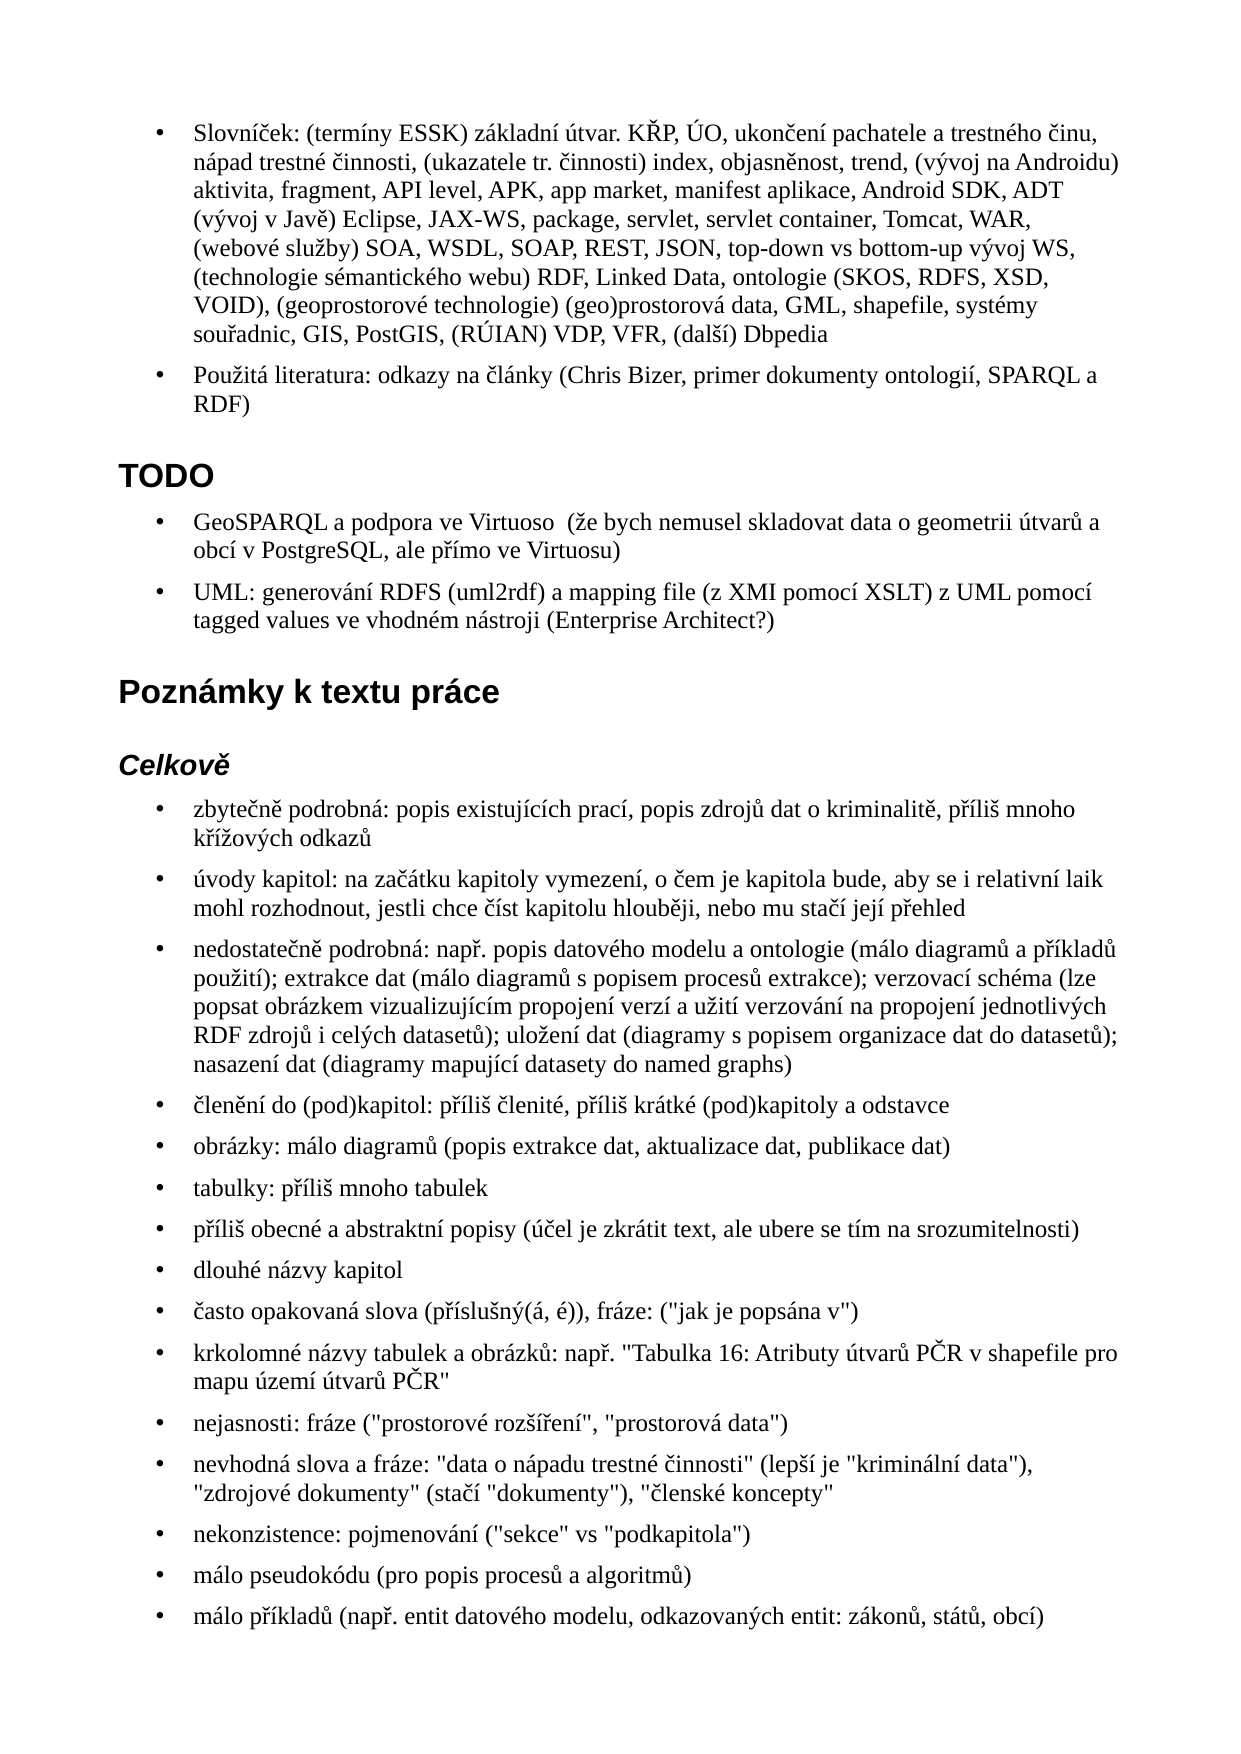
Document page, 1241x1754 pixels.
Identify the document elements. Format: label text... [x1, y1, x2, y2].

list příliš obecné a abstraktní popisy (účel je zkrátit text, ale ubere se tím na srozumitelnosti) [156, 1214, 1122, 1243]
list nejasnosti: fráze ("prostorové rozšíření", "prostorová data") [156, 1408, 1122, 1436]
list Použitá literatura: odkazy na články (Chris Bizer, primer dokumenty ontologií, SPARQL a RDF) [156, 361, 1122, 418]
list UML: generování RDFS (uml2rdf) a mapping file (z XMI pomocí XSLT) z UML pomocí tagged values ve vhodném nástroji (Enterprise Architect?) [156, 577, 1122, 634]
list nekonzistence: pojmenování ("sekce" vs "podkapitola") [156, 1519, 1122, 1548]
subtitle TODO [118, 456, 1122, 494]
subtitle Poznámky k textu práce [118, 672, 1122, 710]
list Slovníček: (termíny ESSK) základní útvar. KŘP, ÚO, ukončení pachatele a trestného činu, nápad trestné činnosti, (ukazatele tr. činnosti) index, objasněnost, trend, (vývoj na Androidu) aktivita, fragment, API level, APK, app market, manifest aplikace, Android SDK, ADT (vývoj v Javě) Eclipse, JAX-WS, package, servlet, servlet container, Tomcat, WAR, (webové služby) SOA, WSDL, SOAP, REST, JSON, top-down vs bottom-up vývoj WS, (technologie sémantického webu) RDF, Linked Data, ontologie (SKOS, RDFS, XSD, VOID), (geoprostorové technologie) (geo)prostorová data, GML, shapefile, systémy souřadnic, GIS, PostGIS, (RÚIAN) VDP, VFR, (další) Dbpedia [156, 118, 1122, 348]
subtitle Celkově [118, 748, 1122, 781]
list GeoSPARQL a podpora ve Virtuoso (že bych nemusel skladovat data o geometrii útvarů a obcí v PostgreSQL, ale přímo ve Virtuosu) [156, 507, 1122, 564]
list nevhodná slova a fráze: "data o nápadu trestné činnosti" (lepší je "kriminální data"), "zdrojové dokumenty" (stačí "dokumenty"), "členské koncepty" [156, 1449, 1122, 1506]
list členění do (pod)kapitol: příliš členité, příliš krátké (pod)kapitoly a odstavce [156, 1090, 1122, 1119]
list tabulky: příliš mnoho tabulek [156, 1173, 1122, 1201]
list zbytečně podrobná: popis existujících prací, popis zdrojů dat o kriminalitě, příliš mnoho křížových odkazů [156, 794, 1122, 851]
list krkolomné názvy tabulek a obrázků: např. "Tabulka 16: Atributy útvarů PČR v shapefile pro mapu území útvarů PČR" [156, 1338, 1122, 1395]
list nedostatečně podrobná: např. popis datového modelu a ontologie (málo diagramů a příkladů použití); extrakce dat (málo diagramů s popisem procesů extrakce); verzovací schéma (lze popsat obrázkem vizualizujícím propojení verzí a užití verzování na propojení jednotlivých RDF zdrojů i celých datasetů); uložení dat (diagramy s popisem organizace dat do datasetů); nasazení dat (diagramy mapující datasety do named graphs) [156, 934, 1122, 1078]
list úvody kapitol: na začátku kapitoly vymezení, o čem je kapitola bude, aby se i relativní laik mohl rozhodnout, jestli chce číst kapitolu hlouběji, nebo mu stačí její přehled [156, 864, 1122, 921]
list dlouhé názvy kapitol [156, 1255, 1122, 1284]
list často opakovaná slova (příslušný(á, é)), fráze: ("jak je popsána v") [156, 1296, 1122, 1325]
list málo pseudokódu (pro popis procesů a algoritmů) [156, 1560, 1122, 1589]
list málo příkladů (např. entit datového modelu, odkazovaných entit: zákonů, států, obcí) [156, 1601, 1122, 1630]
list obrázky: málo diagramů (popis extrakce dat, aktualizace dat, publikace dat) [156, 1131, 1122, 1160]
